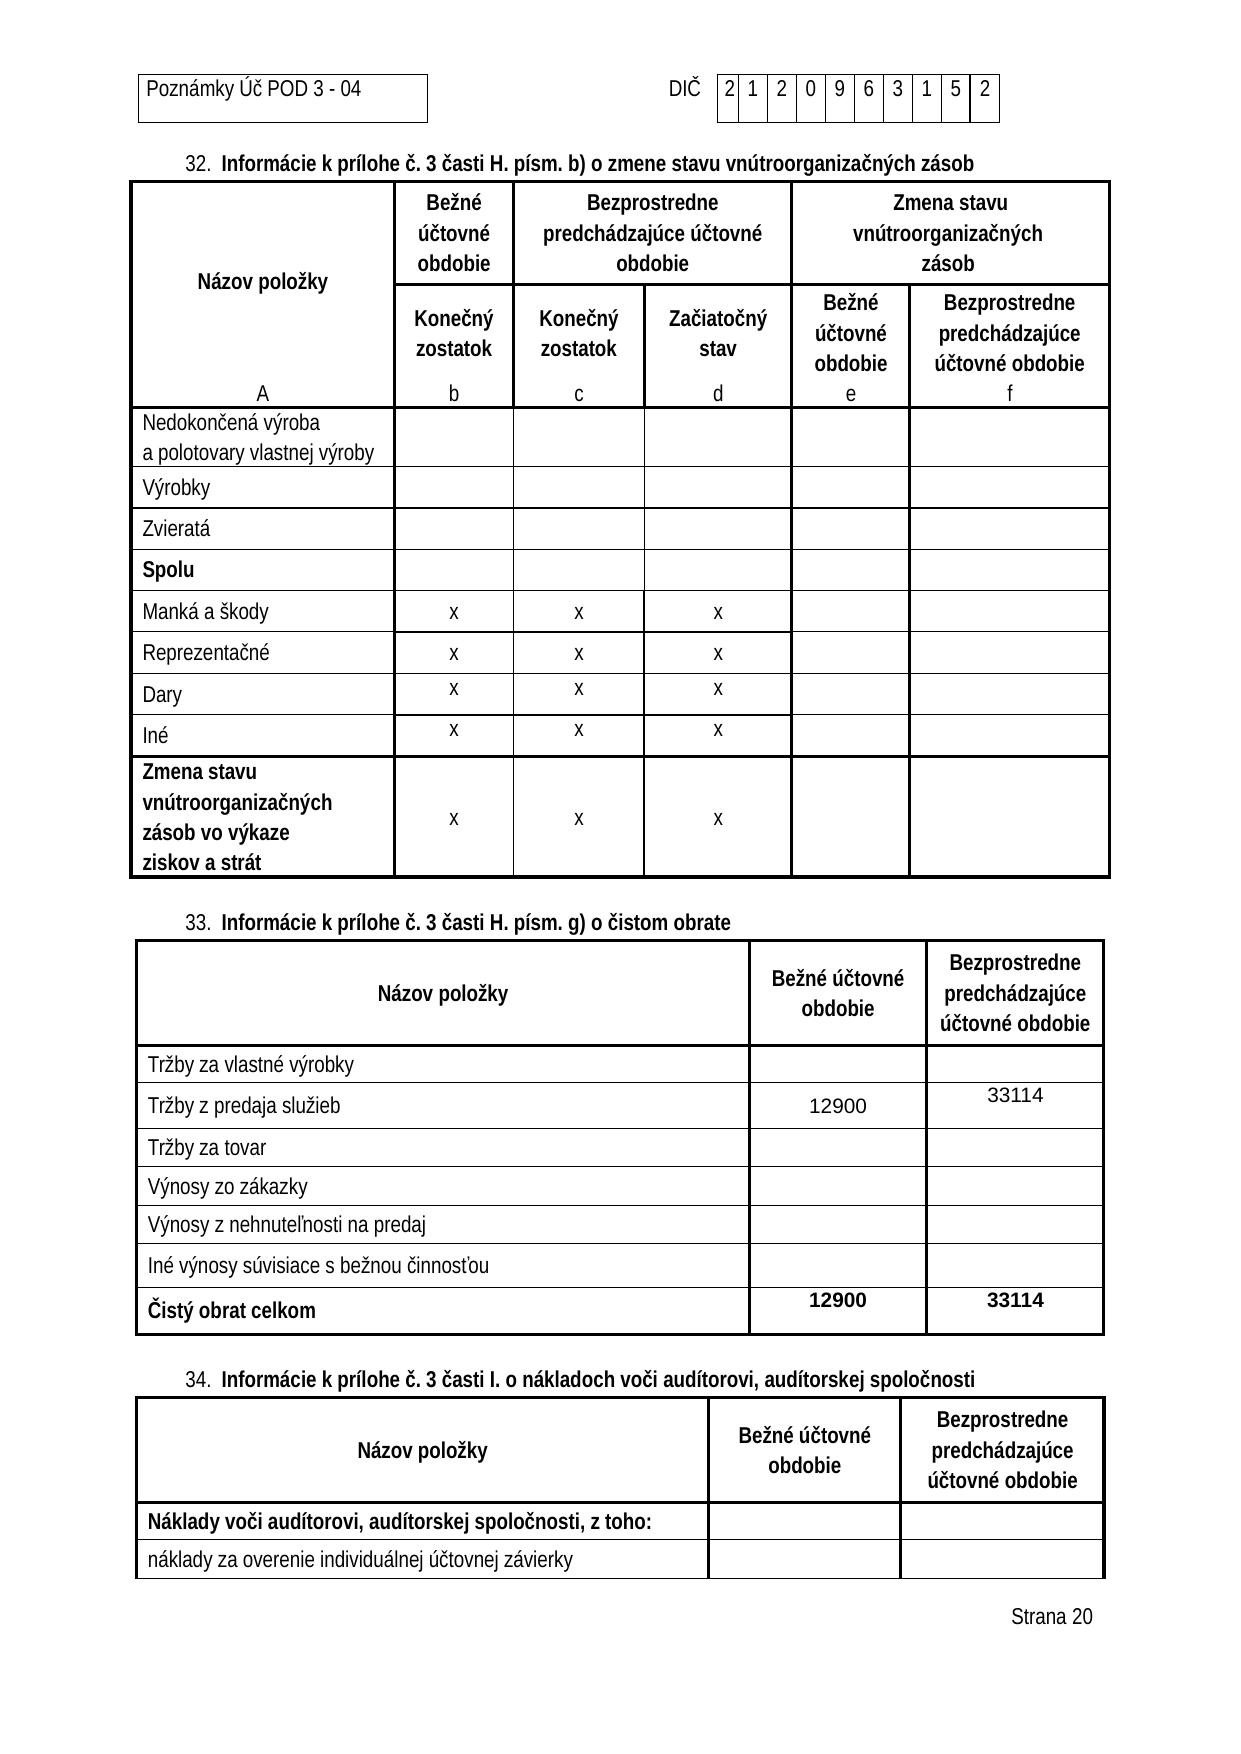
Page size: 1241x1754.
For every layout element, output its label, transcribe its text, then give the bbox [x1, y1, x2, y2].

table_cell [793, 674, 908, 714]
table_header Bezprostredne predchádzajúce účtovné obdobie [902, 1399, 1102, 1501]
table_cell Výnosy z nehnuteľnosti na predaj [138, 1206, 748, 1243]
table_header Bežné účtovné obdobie [751, 942, 925, 1043]
table_cell Bezprostredne predchádzajúce účtovné obdobie [911, 286, 1108, 380]
title Informácie k prílohe č. 3 časti H. písm. b) o zmene stavu vnútroorganizačných zásob [185, 149, 1093, 176]
table_cell Konečný zostatok [396, 286, 512, 380]
table_cell x [396, 758, 513, 875]
table_cell [396, 409, 513, 466]
table_cell [911, 632, 1108, 672]
table_cell [911, 550, 1108, 590]
table_cell Konečný zostatok [515, 286, 643, 380]
table_cell Výrobky [133, 467, 393, 507]
table_cell [514, 409, 644, 466]
table_cell [793, 467, 908, 507]
table_cell x [645, 633, 790, 672]
table_cell x [645, 591, 790, 631]
table_cell x [514, 674, 643, 714]
table_cell [902, 1540, 1102, 1577]
table_header Bežné účtovné obdobie [396, 183, 512, 283]
table_cell [514, 509, 644, 548]
table_cell x [645, 758, 790, 875]
table_cell [514, 550, 644, 590]
table_cell [793, 632, 908, 672]
title Informácie k prílohe č. 3 časti H. písm. g) o čistom obrate [185, 909, 1093, 935]
table_cell [751, 1047, 925, 1082]
table_cell [793, 409, 908, 466]
table_cell [911, 674, 1108, 714]
table_cell [928, 1206, 1102, 1243]
table_cell Tržby za tovar [138, 1129, 748, 1166]
table_cell [396, 467, 513, 507]
table_cell Zvieratá [133, 509, 393, 548]
table_cell Výnosy zo zákazky [138, 1167, 748, 1205]
table_cell x [396, 633, 513, 672]
table_header Bezprostredne predchádzajúce účtovné obdobie [928, 942, 1102, 1043]
table_cell 12900 [751, 1083, 925, 1128]
table_cell Tržby za vlastné výrobky [138, 1047, 748, 1082]
table_cell Iné výnosy súvisiace s bežnou činnosťou [138, 1244, 748, 1287]
table_cell f [911, 380, 1108, 406]
table_cell x [396, 716, 513, 755]
table_cell [751, 1244, 925, 1287]
table_cell [645, 509, 790, 548]
table_cell [645, 467, 790, 507]
table_cell Čistý obrat celkom [138, 1288, 748, 1332]
table_cell [793, 509, 908, 548]
table_cell Nedokončená výroba a polotovary vlastnej výroby [133, 409, 393, 466]
table_cell x [514, 758, 643, 875]
table_cell Spolu [133, 550, 393, 590]
table_cell 33114 [928, 1083, 1102, 1128]
table_cell c [515, 380, 643, 406]
table_cell x [514, 591, 643, 631]
table_cell Manká a škody [133, 591, 393, 631]
table_header Názov položky [133, 183, 393, 380]
table_cell [911, 591, 1108, 631]
table_cell Tržby z predaja služieb [138, 1083, 748, 1128]
table_cell [911, 715, 1108, 755]
table_cell x [514, 716, 643, 755]
table_cell A [133, 380, 393, 406]
table_cell Iné [133, 715, 393, 755]
table_cell x [514, 633, 643, 672]
table_cell Začiatočný stav [646, 286, 790, 380]
table_header Zmena stavu vnútroorganizačných zásob [793, 183, 1108, 283]
table_cell [514, 467, 644, 507]
table_cell [911, 409, 1108, 466]
table_cell x [396, 591, 513, 631]
table_cell [793, 591, 908, 631]
table_header Bežné účtovné obdobie [710, 1399, 899, 1501]
table_cell Bežné účtovné obdobie [793, 286, 908, 380]
table_cell Náklady voči audítorovi, audítorskej spoločnosti, z toho: [138, 1504, 707, 1539]
table_cell [911, 509, 1108, 548]
table_cell náklady za overenie individuálnej účtovnej závierky [138, 1540, 707, 1577]
table_cell [911, 467, 1108, 507]
table_cell [751, 1129, 925, 1166]
table_header Názov položky [138, 942, 748, 1043]
table_cell [751, 1206, 925, 1243]
table_cell e [793, 380, 908, 406]
table_cell [928, 1167, 1102, 1205]
table_cell Reprezentačné [133, 632, 393, 672]
table_cell x [396, 674, 513, 714]
table_cell [793, 715, 908, 755]
table_cell [396, 509, 513, 548]
title Informácie k prílohe č. 3 časti I. o nákladoch voči audítorovi, audítorskej spoločnosti [185, 1366, 1093, 1392]
table_cell [645, 409, 790, 466]
table_cell [902, 1504, 1102, 1539]
table_cell [710, 1504, 899, 1539]
table_cell Dary [133, 674, 393, 714]
table_cell b [396, 380, 512, 406]
table_cell [928, 1047, 1102, 1082]
table_cell d [646, 380, 790, 406]
table_cell x [645, 716, 790, 755]
table_cell Zmena stavu vnútroorganizačných zásob vo výkaze ziskov a strát [133, 758, 393, 875]
table_cell 33114 [928, 1288, 1102, 1332]
table_header Bezprostredne predchádzajúce účtovné obdobie [515, 183, 790, 283]
table_cell [396, 550, 513, 590]
table_cell x [645, 674, 790, 714]
table_cell 12900 [751, 1288, 925, 1332]
table_cell [793, 550, 908, 590]
table_cell [710, 1540, 899, 1577]
table_cell [911, 758, 1108, 875]
table_cell [928, 1244, 1102, 1287]
table_cell [928, 1129, 1102, 1166]
table_header Názov položky [138, 1399, 707, 1501]
table_cell [751, 1167, 925, 1205]
table_cell [793, 758, 908, 875]
table_cell [645, 550, 790, 590]
